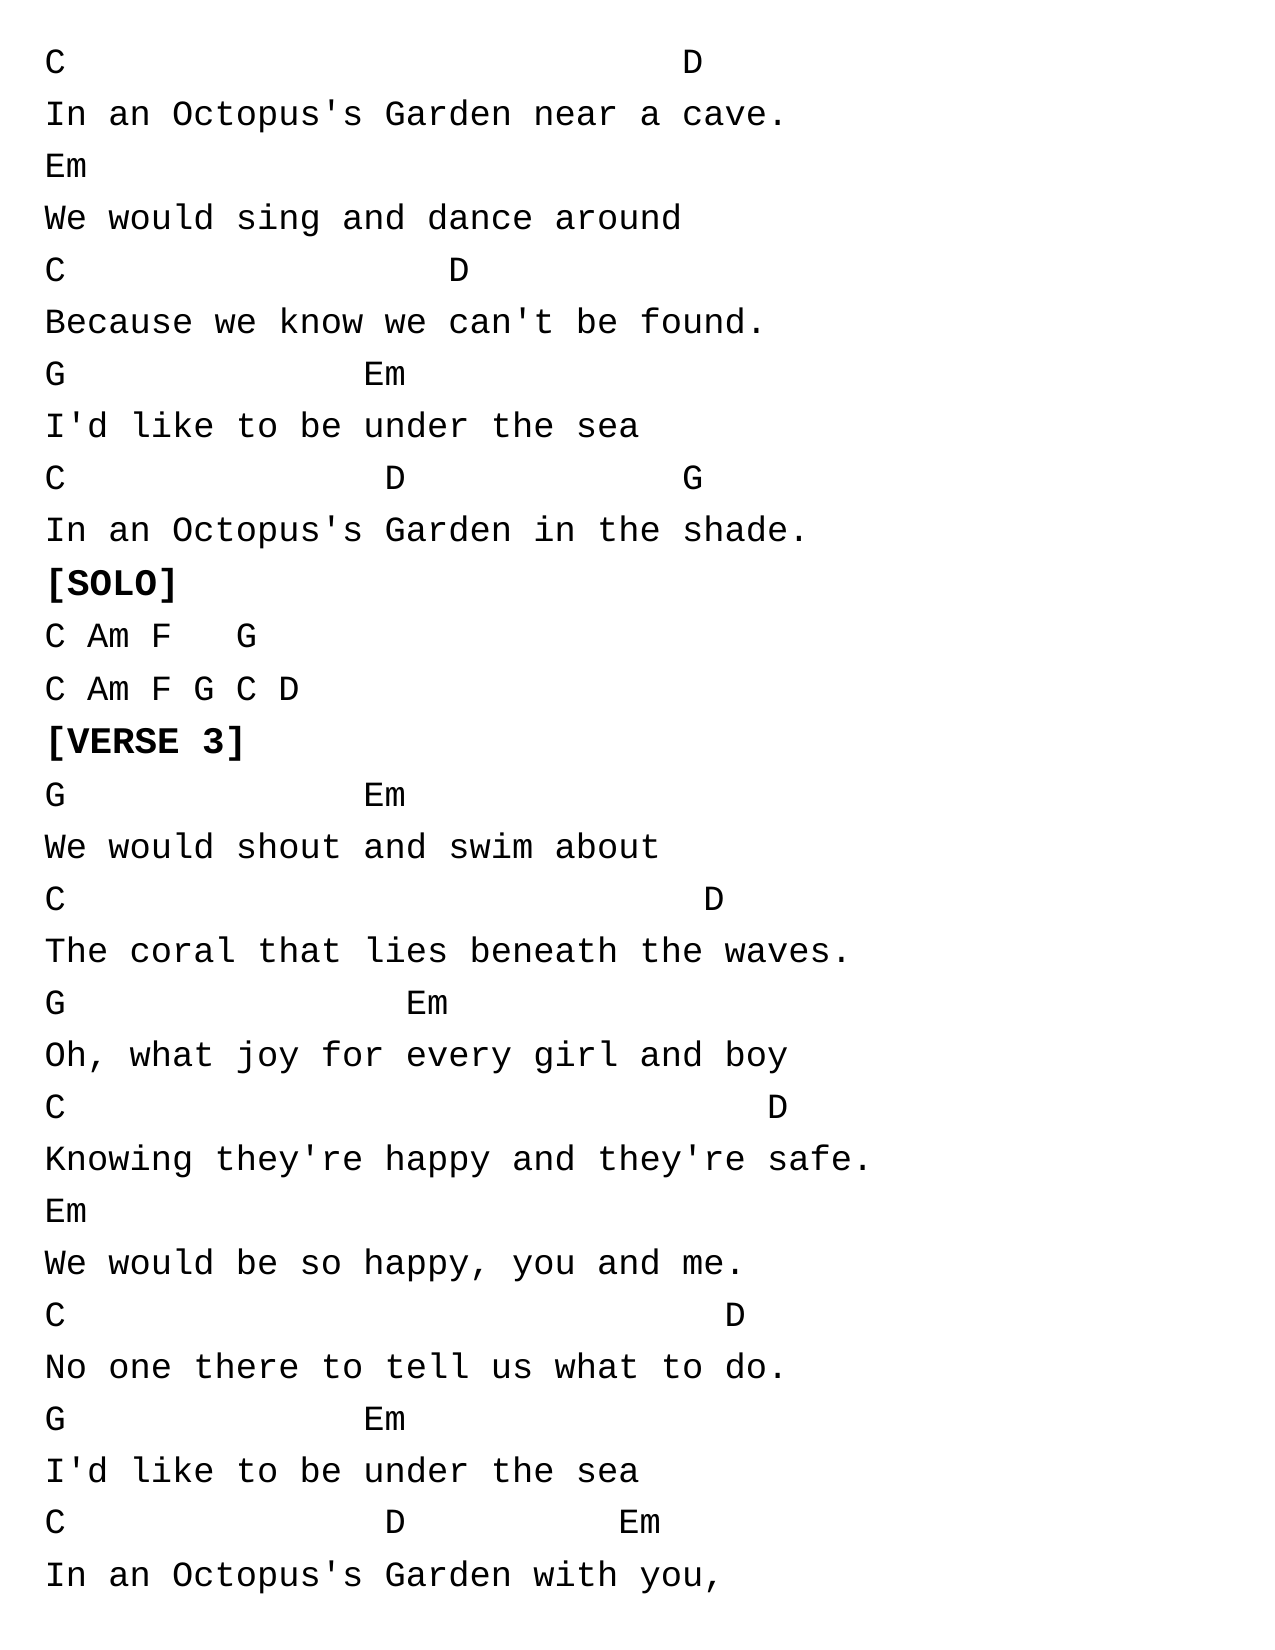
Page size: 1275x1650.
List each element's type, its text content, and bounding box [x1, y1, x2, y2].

text Em [44, 1193, 1231, 1233]
subtitle [VERSE 3] [44, 722, 1231, 765]
text Because we know we can't be found. [44, 304, 1231, 344]
text C Am F G C D [44, 670, 1231, 711]
text In an Octopus's Garden with you, [44, 1556, 1231, 1597]
text Knowing they're happy and they're safe. [44, 1141, 1231, 1181]
text Oh, what joy for every girl and boy [44, 1037, 1231, 1077]
text We would shout and swim about [44, 829, 1231, 869]
text C D [44, 1089, 1231, 1129]
text We would sing and dance around [44, 200, 1231, 240]
text We would be so happy, you and me. [44, 1244, 1231, 1285]
text No one there to tell us what to do. [44, 1348, 1231, 1389]
text C D [44, 252, 1231, 292]
text Em [44, 148, 1231, 188]
subtitle [SOLO] [44, 564, 1231, 607]
text C D [44, 1297, 1231, 1337]
text C D G [44, 460, 1231, 500]
text C Am F G [44, 618, 1231, 658]
text C D Em [44, 1504, 1231, 1544]
text In an Octopus's Garden in the shade. [44, 512, 1231, 552]
text G Em [44, 777, 1231, 817]
text C D [44, 44, 1231, 84]
text C D [44, 881, 1231, 921]
text In an Octopus's Garden near a cave. [44, 96, 1231, 136]
text G Em [44, 356, 1231, 396]
text G Em [44, 1401, 1231, 1441]
text The coral that lies beneath the waves. [44, 933, 1231, 973]
text G Em [44, 985, 1231, 1025]
text I'd like to be under the sea [44, 1452, 1231, 1493]
text I'd like to be under the sea [44, 408, 1231, 448]
